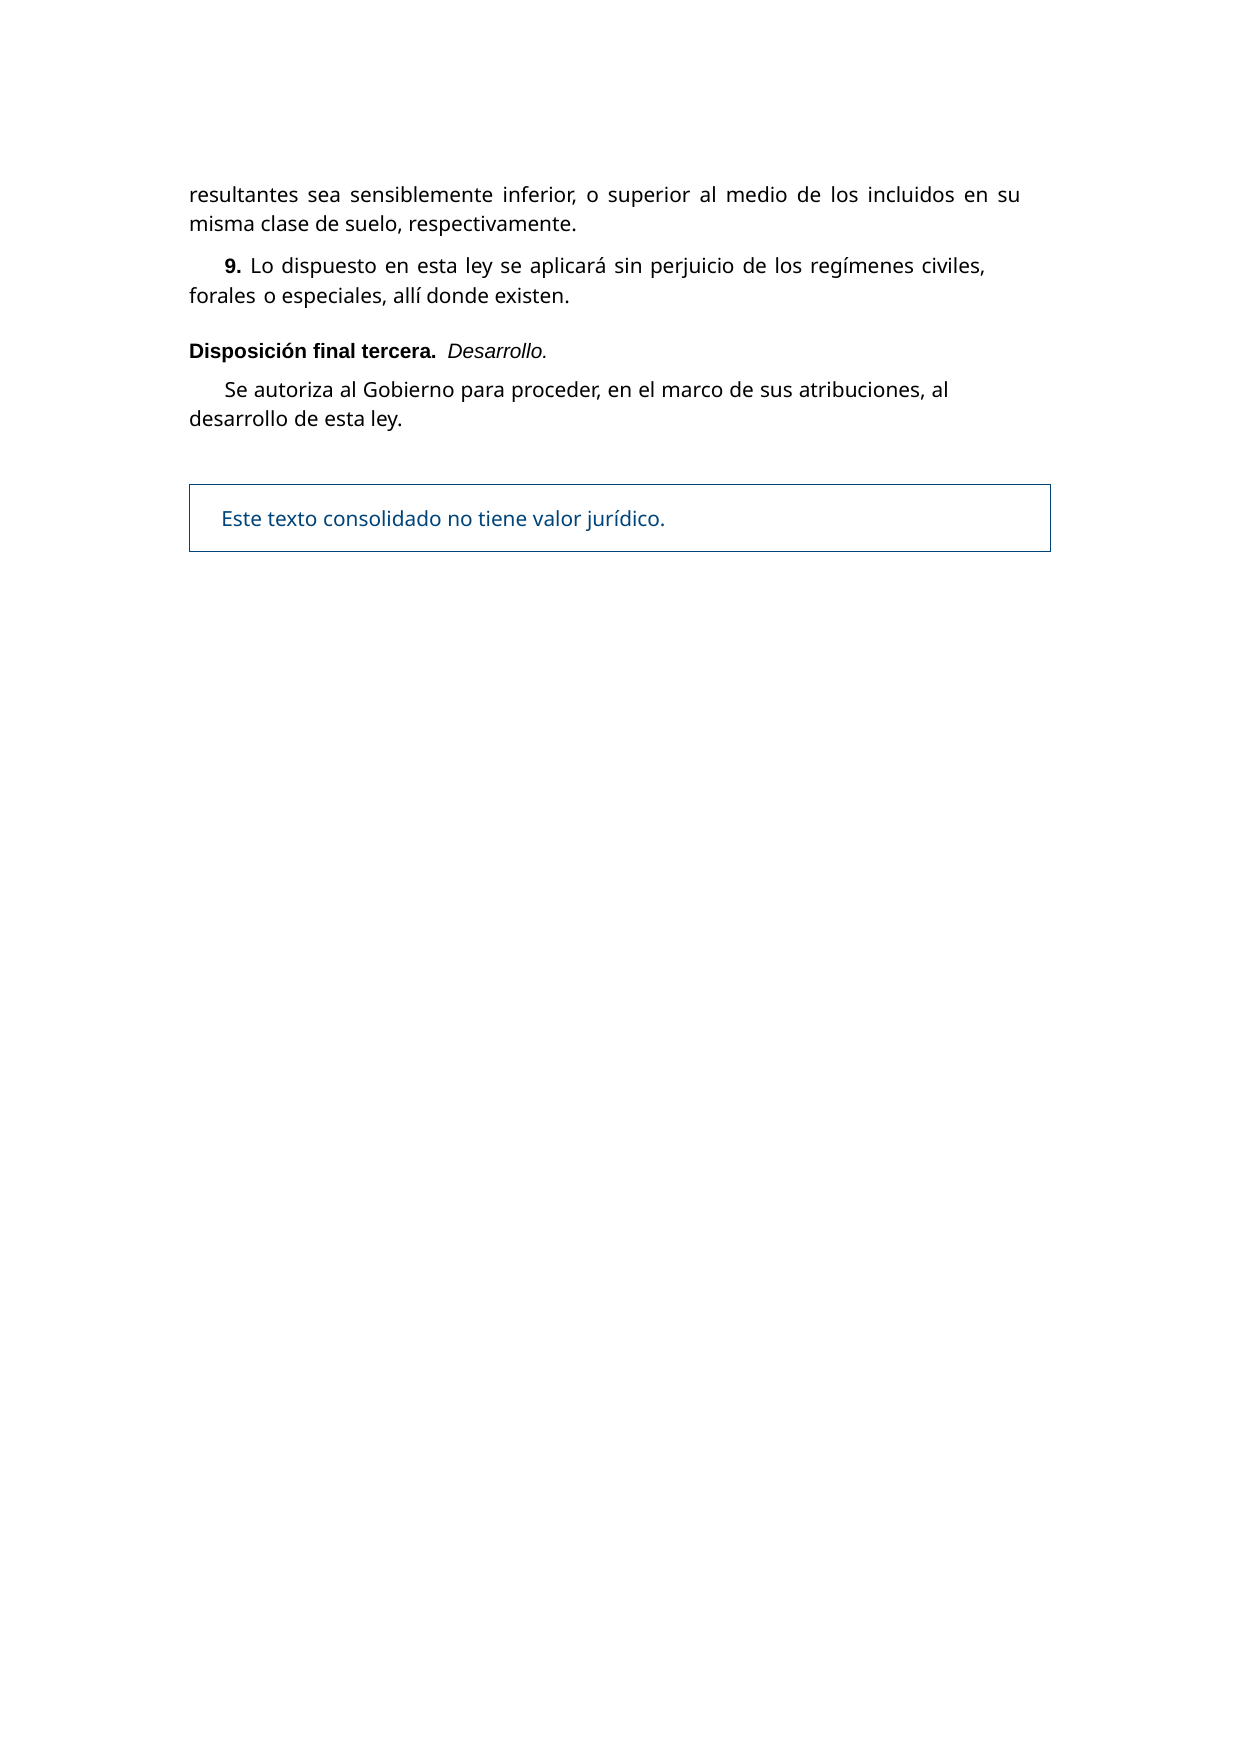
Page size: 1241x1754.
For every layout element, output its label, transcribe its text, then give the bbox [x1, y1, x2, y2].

text Disposición final tercera. Desarrollo. [189, 339, 1184, 363]
list Lo dispuesto en esta ley se aplicará sin perjuicio de los regímenes civiles, forales o especiales, allí donde existen. [189, 251, 1051, 309]
text Este texto consolidado no tiene valor jurídico. [221, 504, 1050, 532]
text resultantes sea sensiblemente inferior, o superior al medio de los incluidos en su misma clase de suelo, respectivamente. [189, 180, 1051, 238]
text Se autoriza al Gobierno para proceder, en el marco de sus atribuciones, al desarrollo de esta ley. [189, 375, 1051, 433]
